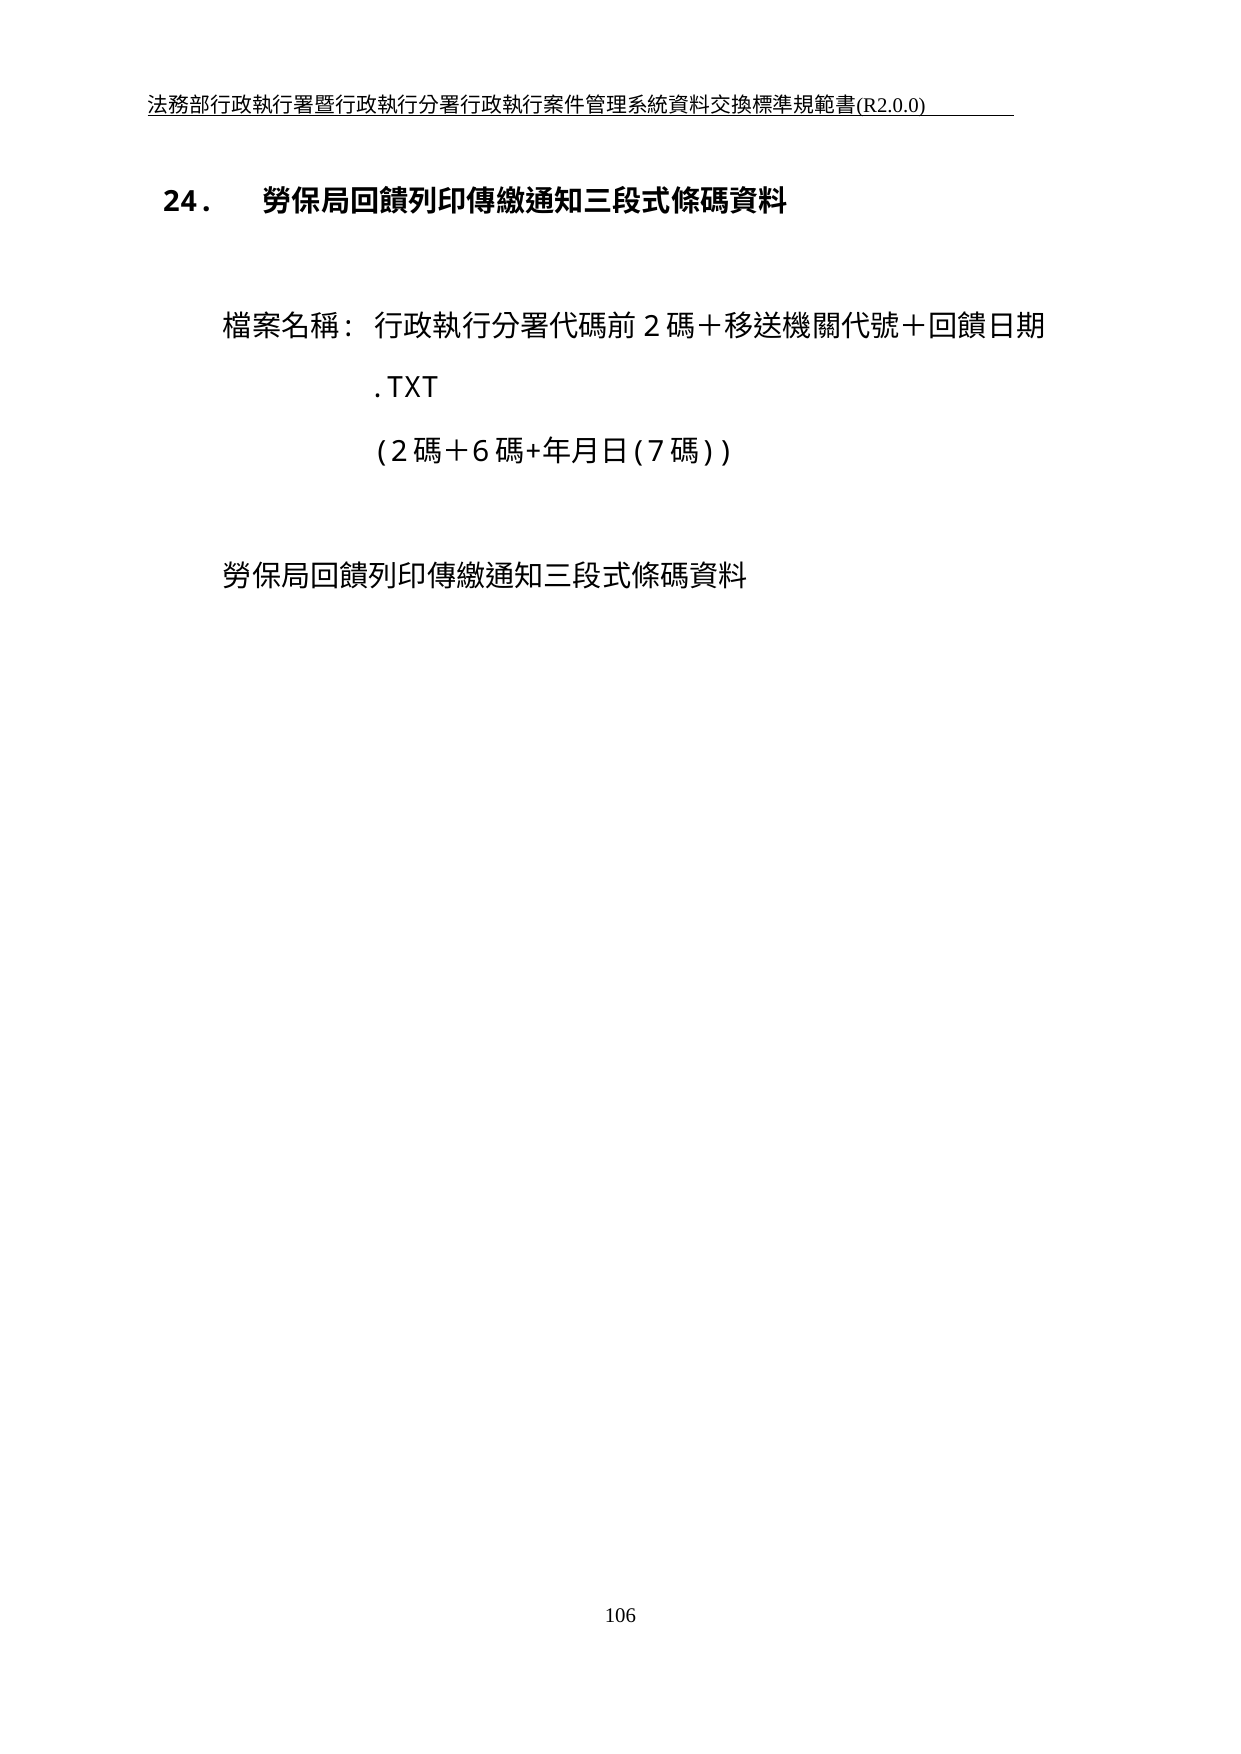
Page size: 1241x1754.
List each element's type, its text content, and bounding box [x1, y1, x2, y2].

list 勞保局回饋列印傳繳通知三段式條碼資料 [162, 157, 1092, 220]
text 勞保局回饋列印傳繳通知三段式條碼資料 [223, 532, 1092, 595]
text 檔案名稱: 行政執行分署代碼前2碼＋移送機關代號＋回饋日期 .TXT [223, 282, 1092, 407]
text (2碼＋6碼+年月日(7碼)) [373, 407, 1092, 470]
